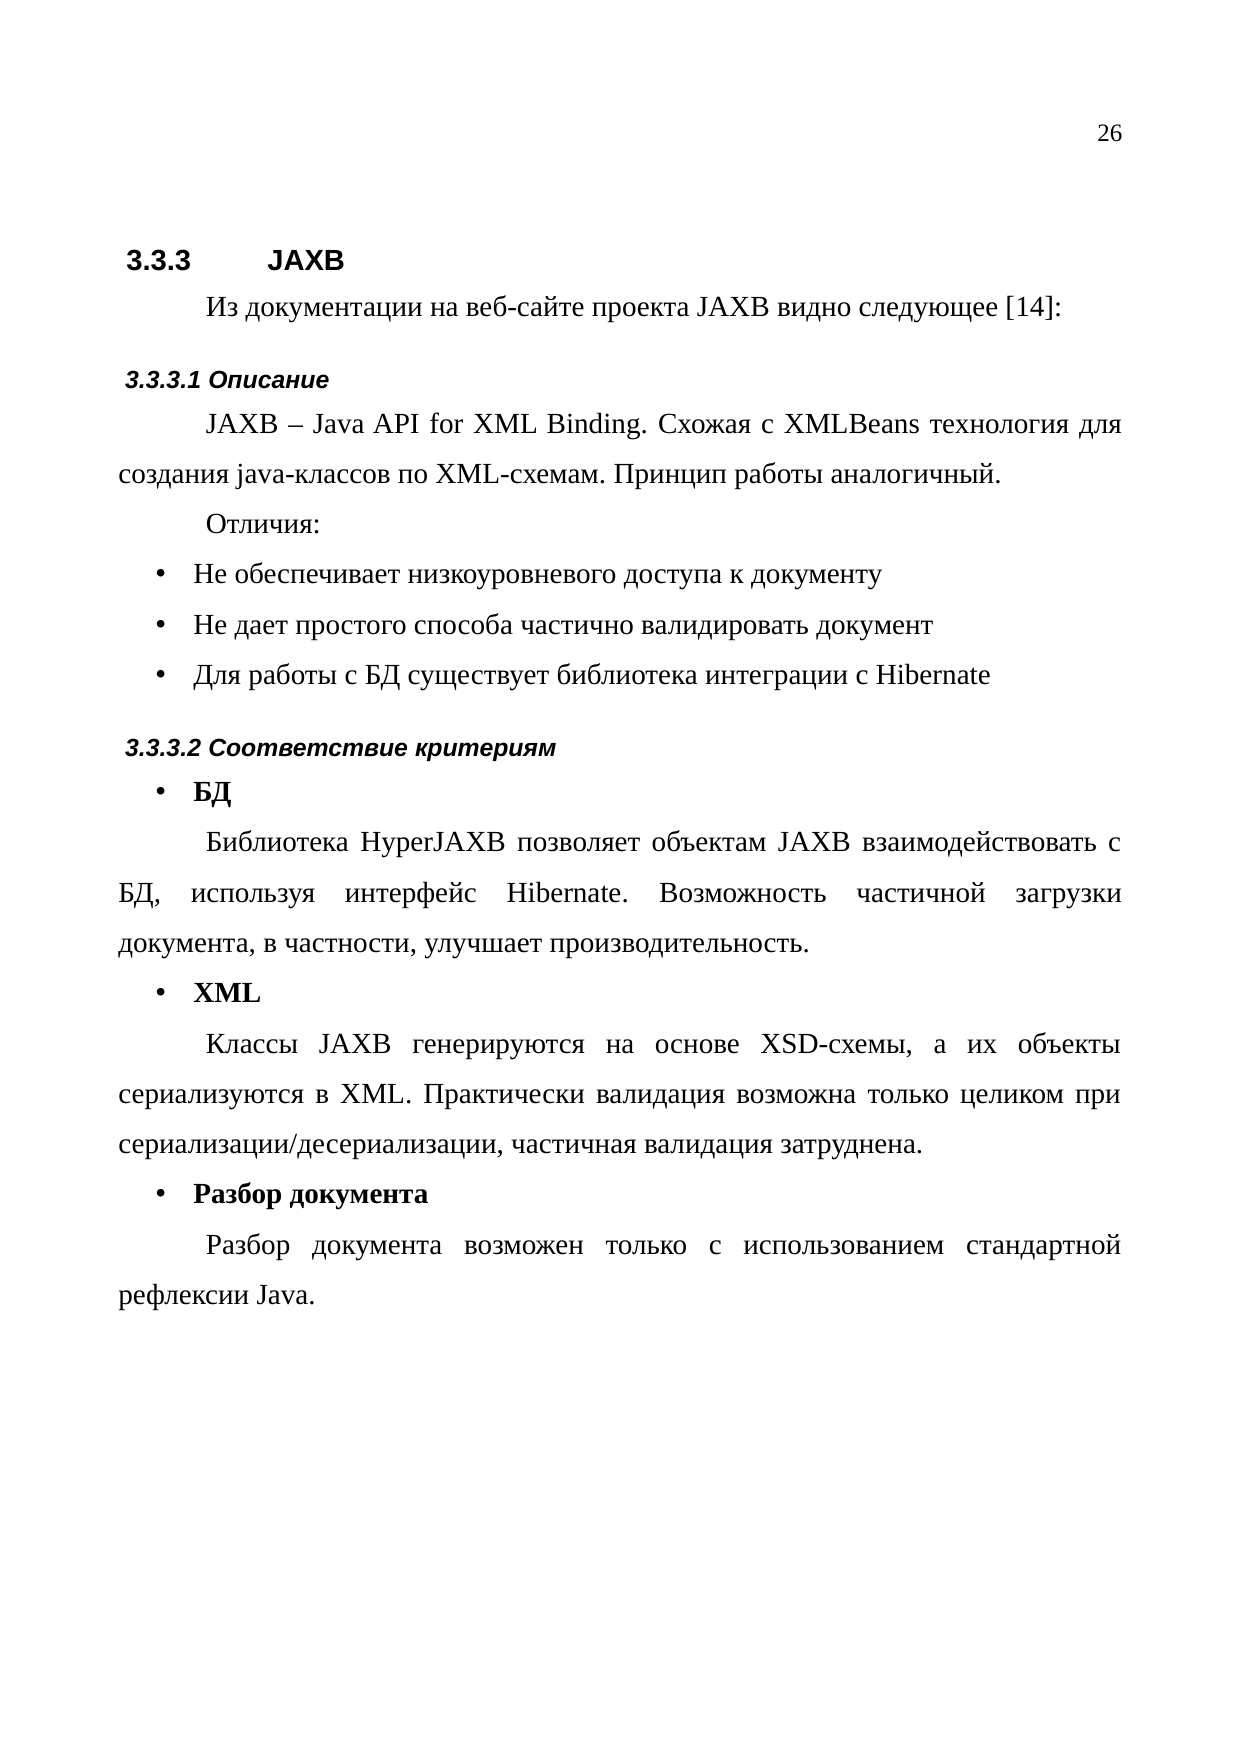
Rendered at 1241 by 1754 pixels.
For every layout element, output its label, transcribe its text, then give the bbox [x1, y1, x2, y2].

text Классы JAXB генерируются на основе XSD-схемы, а их объекты сериализуются в XML. Практически валидация возможна только целиком при сериализации/десериализации, частичная валидация затруднена. [118, 1026, 1122, 1160]
text Отличия: [118, 506, 1122, 540]
text Из документации на веб-сайте проекта JAXB видно следующее [14]: [118, 289, 1122, 323]
list БД [156, 774, 1122, 808]
list Разбор документа [156, 1177, 1122, 1210]
list Не обеспечивает низкоуровневого доступа к документу [156, 557, 1122, 590]
list Не дает простого способа частично валидировать документ [156, 607, 1122, 641]
subtitle JAXB [118, 243, 1122, 277]
text Библиотека HyperJAXB позволяет объектам JAXB взаимодействовать с БД, используя интерфейс Hibernate. Возможность частичной загрузки документа, в частности, улучшает производительность. [118, 824, 1122, 958]
subtitle Описание [118, 365, 1122, 393]
list XML [156, 975, 1122, 1009]
subtitle Соответствие критериям [118, 733, 1122, 761]
list Для работы с БД существует библиотека интеграции с Hibernate [156, 657, 1122, 691]
text JAXB – Java API for XML Binding. Схожая с XMLBeans технология для создания java-классов по XML-схемам. Принцип работы аналогичный. [118, 406, 1122, 489]
text Разбор документа возможен только с использованием стандартной рефлексии Java. [118, 1227, 1122, 1311]
